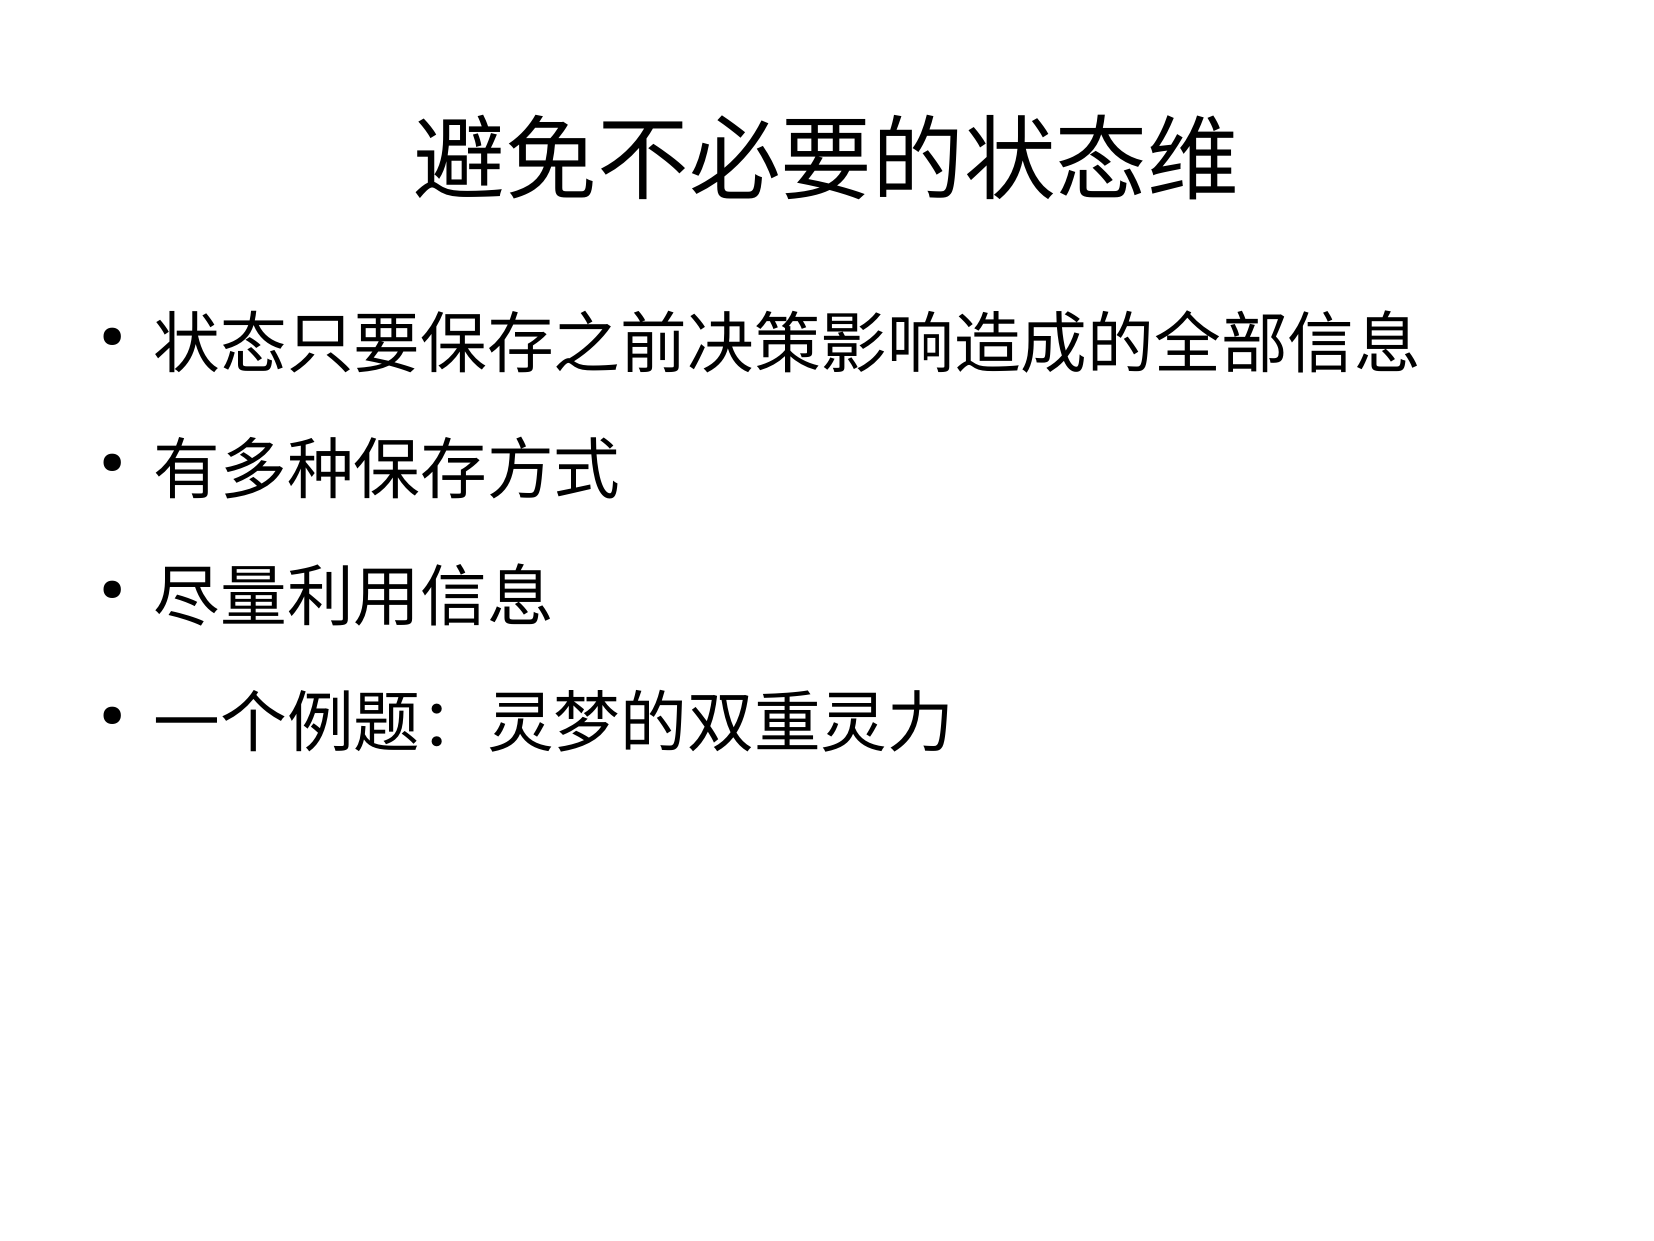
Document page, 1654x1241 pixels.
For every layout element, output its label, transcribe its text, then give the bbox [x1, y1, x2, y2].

list 状态只要保存之前决策影响造成的全部信息 有多种保存方式 尽量利用信息 一个例题：灵梦的双重灵力 [82, 290, 1571, 1109]
title 避免不必要的状态维 [82, 56, 1571, 250]
